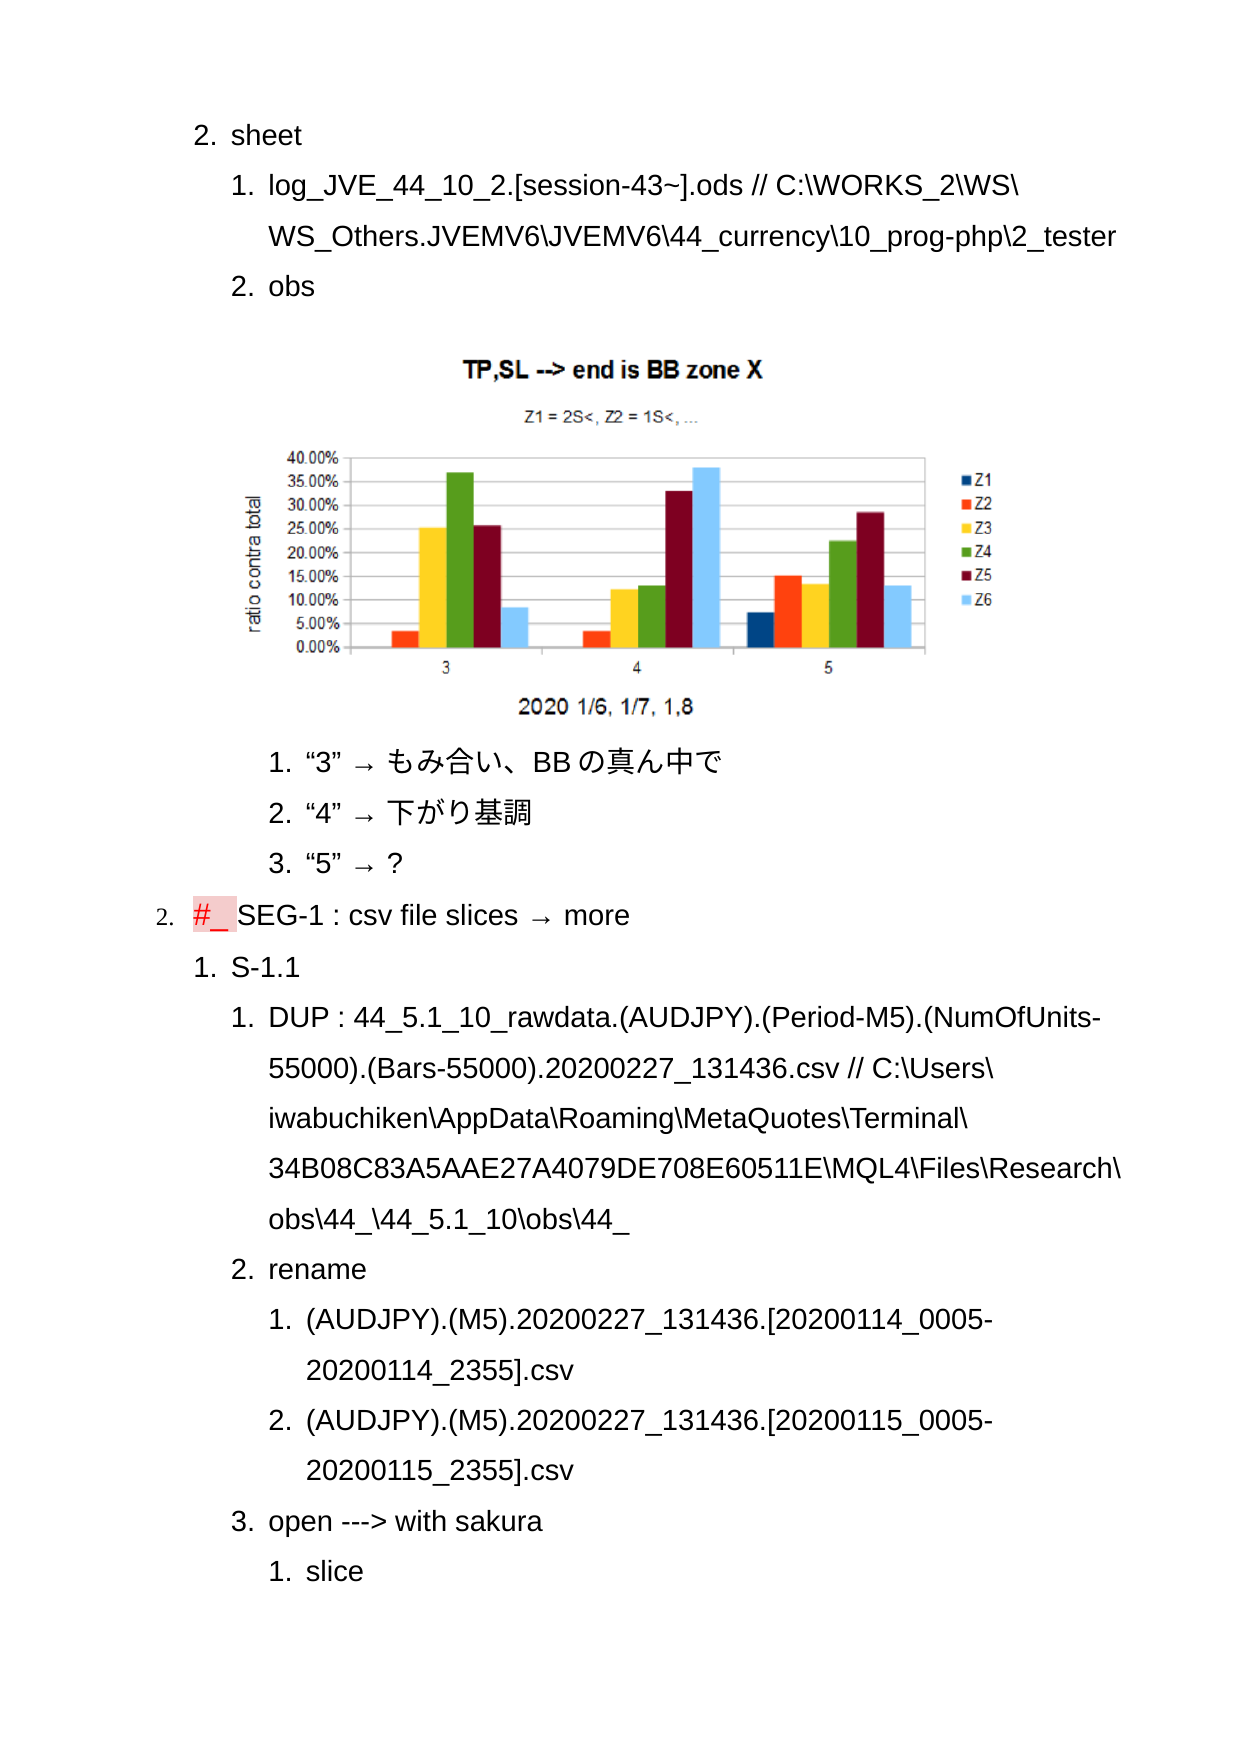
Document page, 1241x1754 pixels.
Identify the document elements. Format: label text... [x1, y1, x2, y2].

list “3” → もみ合い、BBの真ん中で [268, 319, 1122, 779]
list open ---> with sakura [231, 1504, 1122, 1537]
list #_ SEG-1 : csv file slices → more [156, 896, 1122, 932]
list “4” → 下がり基調 [268, 796, 1122, 829]
list rename [231, 1252, 1122, 1286]
list (AUDJPY).(M5).20200227_131436.[20200114_0005-20200114_2355].csv [268, 1302, 1122, 1386]
list S-1.1 [193, 950, 1122, 984]
picture [241, 347, 1000, 729]
list slice [268, 1554, 1122, 1587]
list DUP : 44_5.1_10_rawdata.(AUDJPY).(Period-M5).(NumOfUnits-55000).(Bars-55000).20200227_131436.csv // C:\Users\iwabuchiken\AppData\Roaming\MetaQuotes\Terminal\34B08C83A5AAE27A4079DE708E60511E\MQL4\Files\Research\obs\44_\44_5.1_10\obs\44_ [231, 1001, 1122, 1235]
list (AUDJPY).(M5).20200227_131436.[20200115_0005-20200115_2355].csv [268, 1403, 1122, 1487]
list sheet [193, 118, 1122, 152]
list “5” → ? [268, 846, 1122, 879]
list log_JVE_44_10_2.[session-43~].ods // C:\WORKS_2\WS\WS_Others.JVEMV6\JVEMV6\44_currency\10_prog-php\2_tester [231, 168, 1122, 252]
list obs [231, 269, 1122, 303]
